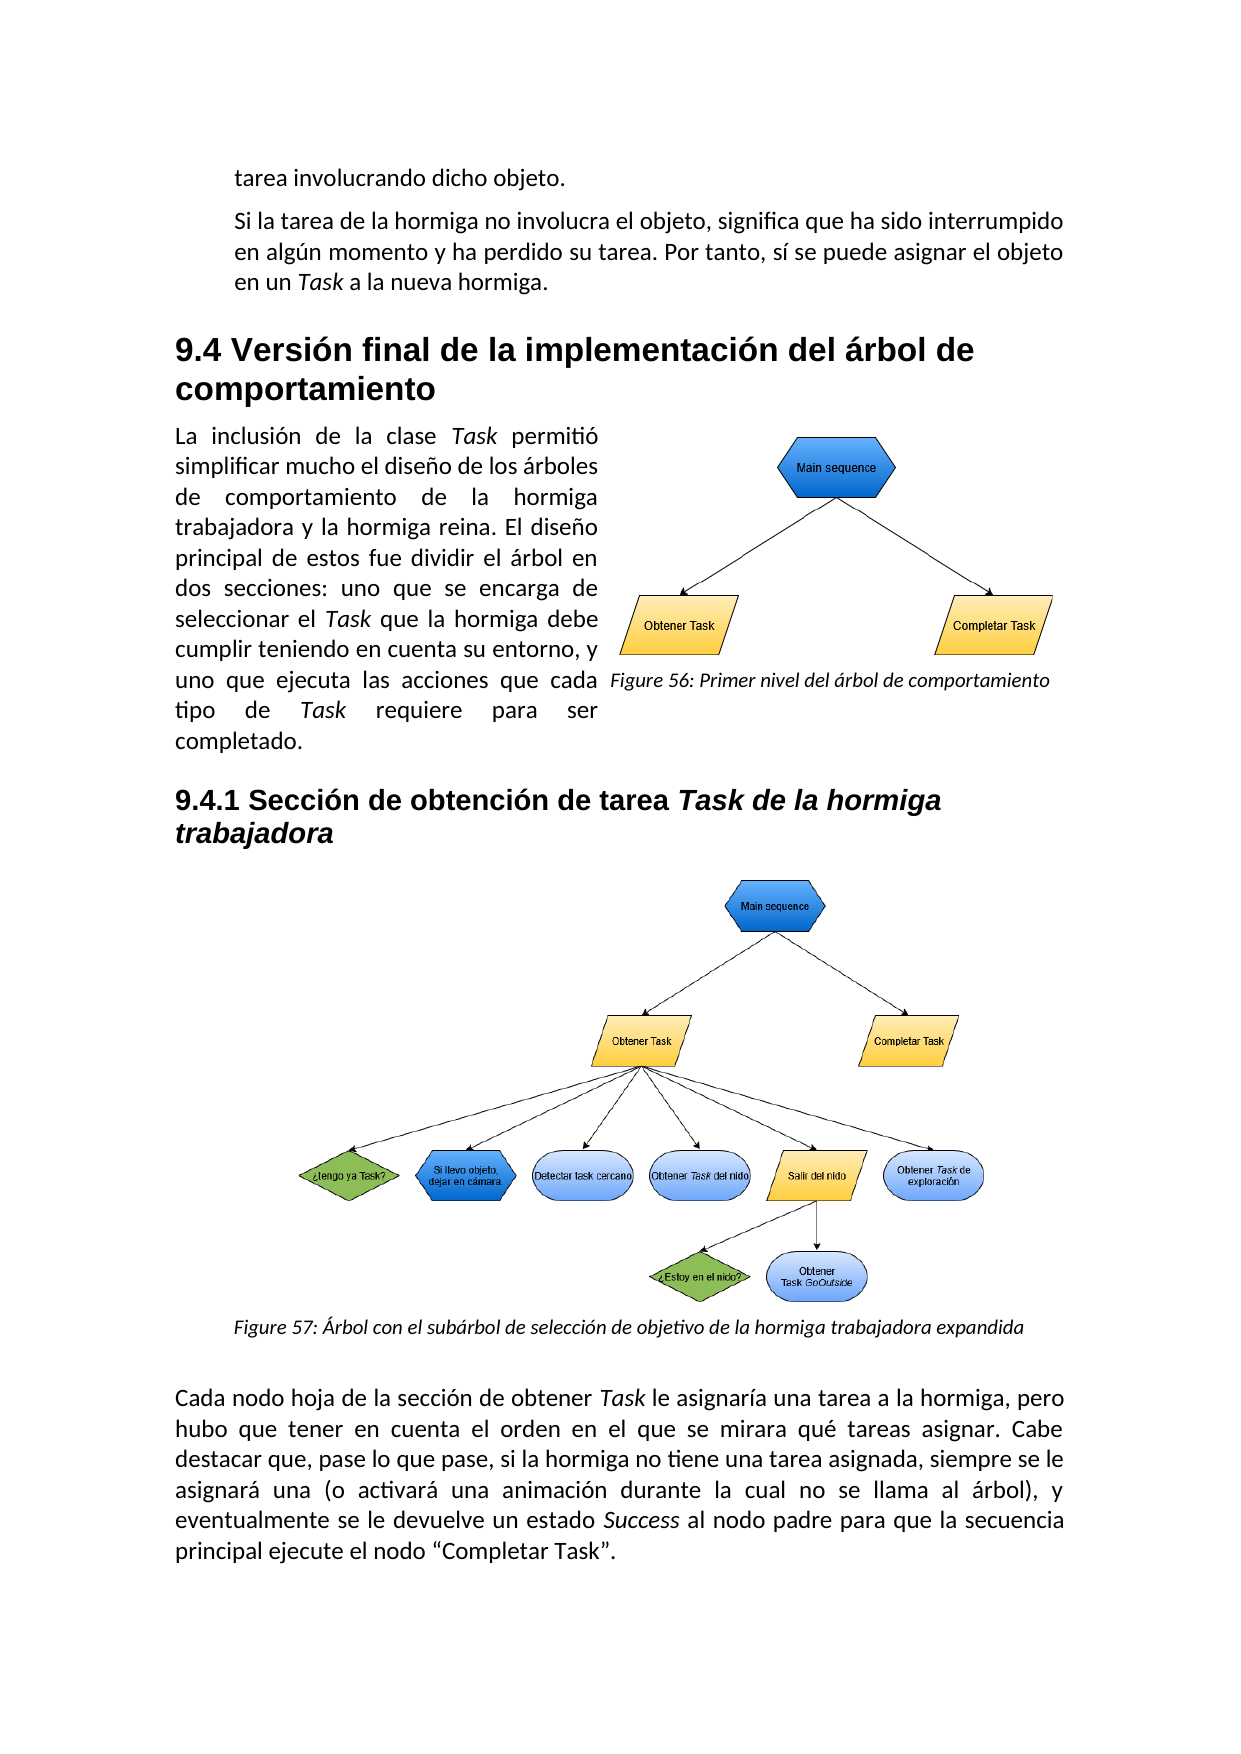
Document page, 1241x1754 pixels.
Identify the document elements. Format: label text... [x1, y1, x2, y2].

subtitle Versión final de la implementación del árbol de comportamiento [175, 330, 1065, 407]
picture [619, 437, 1053, 655]
picture [298, 880, 984, 1302]
text Cada nodo hoja de la sección de obtener Task le asignaría una tarea a la hormiga, pero hubo que tener en cuenta el orden en el que se mirara qué tareas asignar. Cabe destacar que, pase lo que pase, si la hormiga no tiene una tarea asignada, siempre se le asignará una (o activará una animación durante la cual no se llama al árbol), y eventualmente se le devuelve un estado Success al nodo padre para que la secuencia principal ejecute el nodo “Completar Task”. [175, 862, 1065, 1565]
list Si la tarea de la hormiga no involucra el objeto, significa que ha sido interrumpido en algún momento y ha perdido su tarea. Por tanto, sí se puede asignar el objeto en un Task a la nueva hormiga. [204, 206, 1065, 297]
list tarea involucrando dicho objeto. [204, 162, 1065, 193]
text Figure 56: Primer nivel del árbol de comportamiento [610, 438, 1062, 693]
subtitle Sección de obtención de tarea Task de la hormiga trabajadora [175, 783, 1065, 850]
text La inclusión de la clase Task permitió simplificar mucho el diseño de los árboles de comportamiento de la hormiga trabajadora y la hormiga reina. El diseño principal de estos fue dividir el árbol en dos secciones: uno que se encarga de seleccionar el Task que la hormiga debe cumplir teniendo en cuenta su entorno, y uno que ejecuta las acciones que cada tipo de Task requiere para ser completado. [175, 420, 1065, 756]
text Figure 57: Árbol con el subárbol de selección de objetivo de la hormiga trabajadora expandida [234, 881, 1049, 1339]
